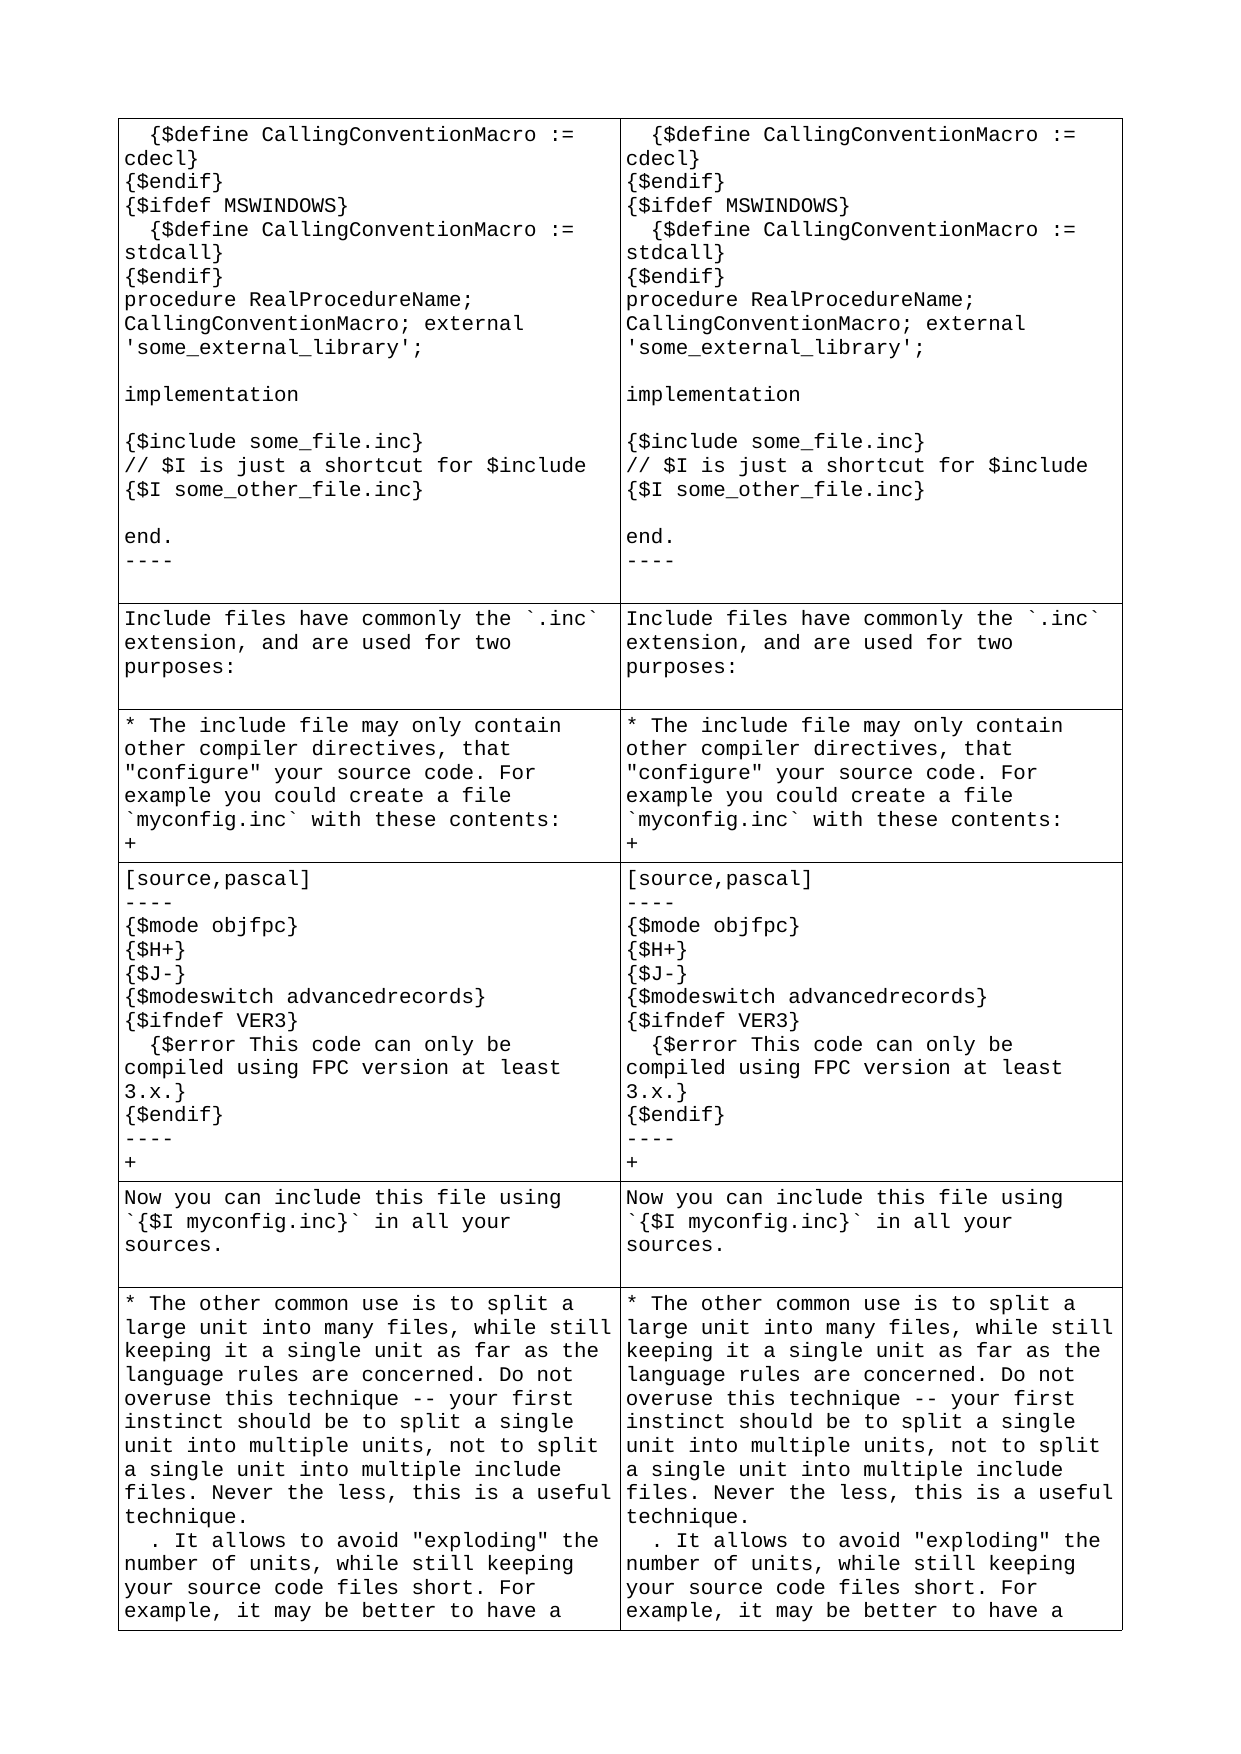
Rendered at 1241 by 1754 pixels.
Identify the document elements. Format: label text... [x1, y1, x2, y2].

table_cell * The include file may only contain other compiler directives, that "configure" your source code. For example you could create a file `myconfig.inc` with these contents: + [119, 710, 620, 862]
table_cell {$define CallingConventionMacro := cdecl} {$endif} {$ifdef MSWINDOWS} {$define CallingConventionMacro := stdcall} {$endif} procedure RealProcedureName; CallingConventionMacro; external 'some_external_library'; implementation {$include some_file.inc} // $I is just a shortcut for $include {$I some_other_file.inc} end. ---- [621, 119, 1122, 603]
table_cell * The other common use is to split a large unit into many files, while still keeping it a single unit as far as the language rules are concerned. Do not overuse this technique -- your first instinct should be to split a single unit into multiple units, not to split a single unit into multiple include files. Never the less, this is a useful technique. . It allows to avoid "exploding" the number of units, while still keeping your source code files short. For example, it may be better to have a [621, 1288, 1122, 1630]
table_cell {$define CallingConventionMacro := cdecl} {$endif} {$ifdef MSWINDOWS} {$define CallingConventionMacro := stdcall} {$endif} procedure RealProcedureName; CallingConventionMacro; external 'some_external_library'; implementation {$include some_file.inc} // $I is just a shortcut for $include {$I some_other_file.inc} end. ---- [119, 119, 620, 603]
table_cell Now you can include this file using `{$I myconfig.inc}` in all your sources. [119, 1182, 620, 1287]
table_cell * The include file may only contain other compiler directives, that "configure" your source code. For example you could create a file `myconfig.inc` with these contents: + [621, 710, 1122, 862]
table_cell [source,pascal] ---- {$mode objfpc} {$H+} {$J-} {$modeswitch advancedrecords} {$ifndef VER3} {$error This code can only be compiled using FPC version at least 3.x.} {$endif} ---- + [621, 863, 1122, 1181]
table_cell Include files have commonly the `.inc` extension, and are used for two purposes: [621, 604, 1122, 709]
table_cell [source,pascal] ---- {$mode objfpc} {$H+} {$J-} {$modeswitch advancedrecords} {$ifndef VER3} {$error This code can only be compiled using FPC version at least 3.x.} {$endif} ---- + [119, 863, 620, 1181]
table_cell Now you can include this file using `{$I myconfig.inc}` in all your sources. [621, 1182, 1122, 1287]
table_cell Include files have commonly the `.inc` extension, and are used for two purposes: [119, 604, 620, 709]
table_cell * The other common use is to split a large unit into many files, while still keeping it a single unit as far as the language rules are concerned. Do not overuse this technique -- your first instinct should be to split a single unit into multiple units, not to split a single unit into multiple include files. Never the less, this is a useful technique. . It allows to avoid "exploding" the number of units, while still keeping your source code files short. For example, it may be better to have a [119, 1288, 620, 1630]
